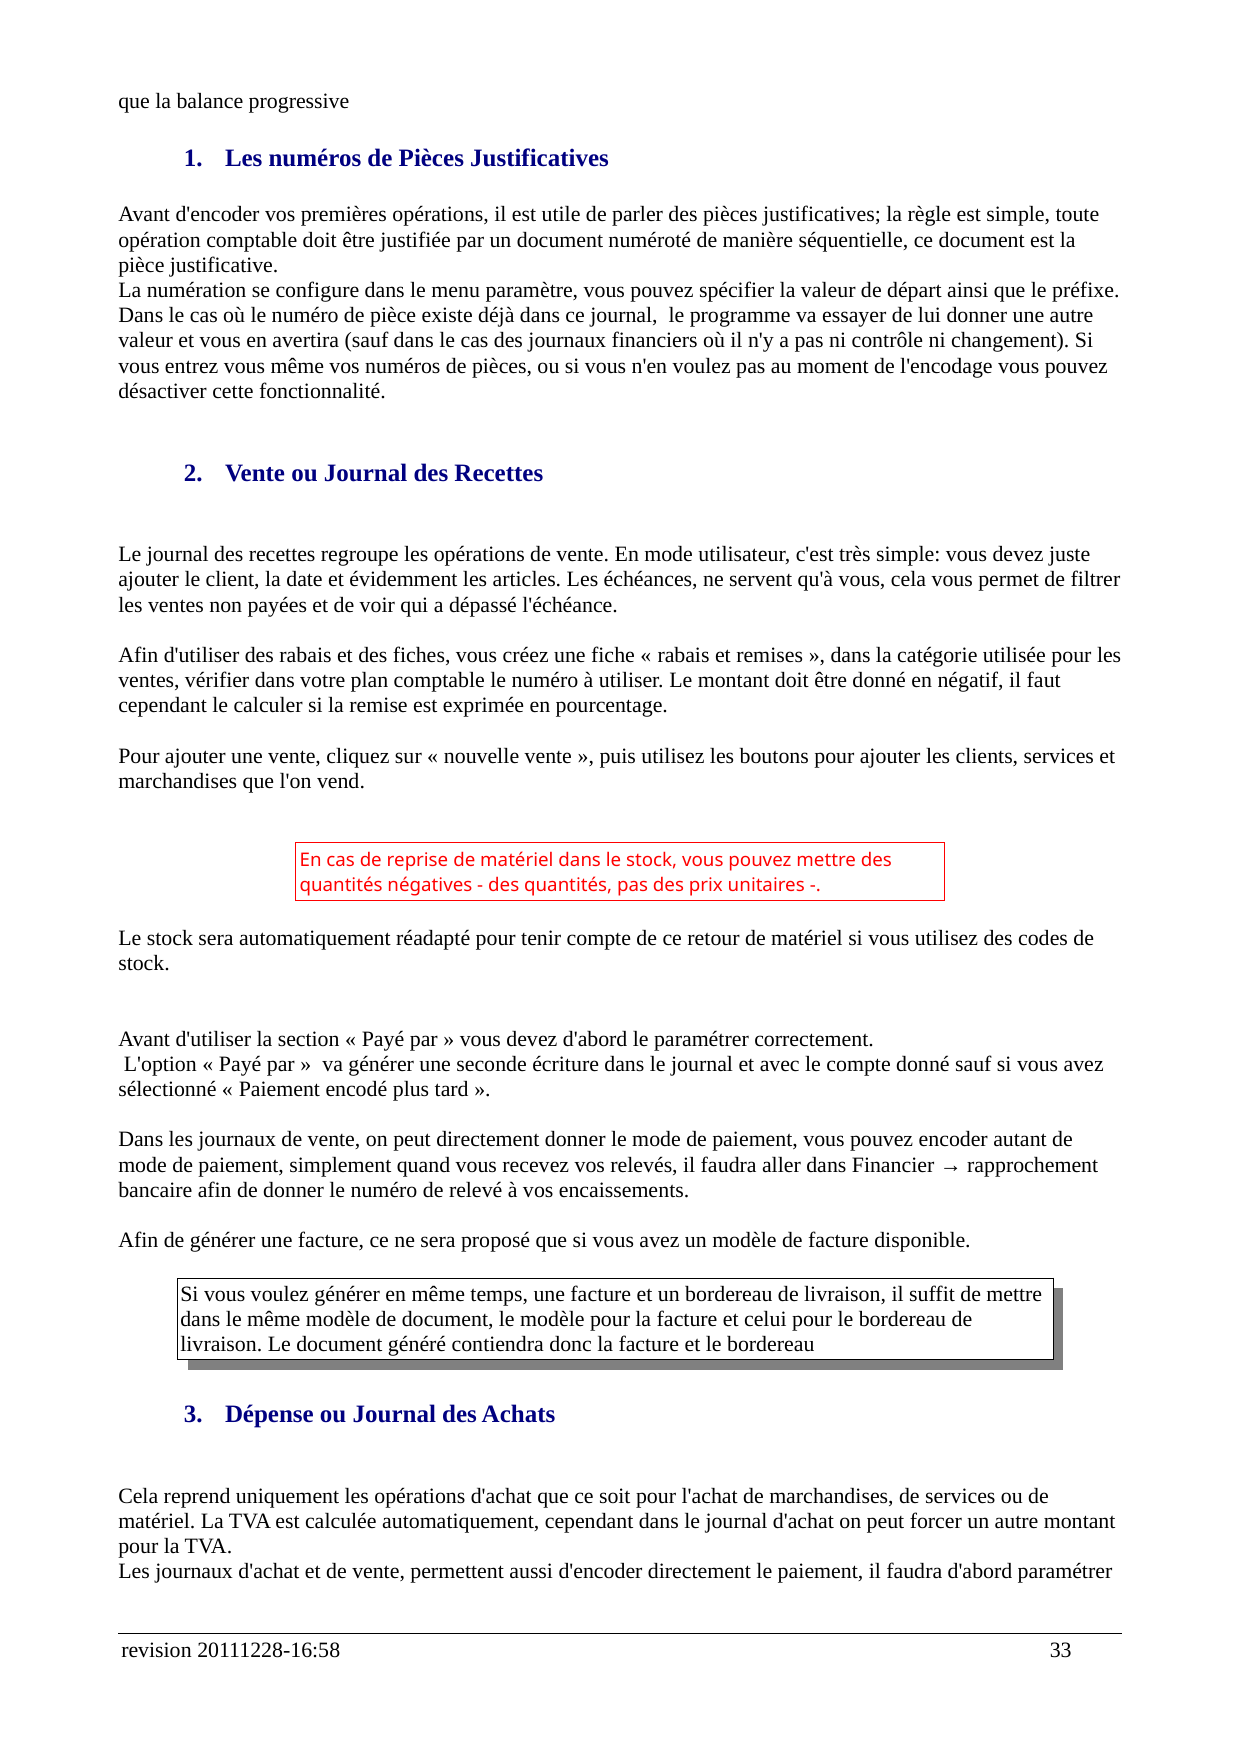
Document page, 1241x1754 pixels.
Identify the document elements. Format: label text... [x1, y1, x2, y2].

text Avant d'utiliser la section « Payé par » vous devez d'abord le paramétrer correctement. [118, 1026, 1122, 1051]
text Avant d'encoder vos premières opérations, il est utile de parler des pièces justificatives; la règle est simple, toute opération comptable doit être justifiée par un document numéroté de manière séquentielle, ce document est la pièce justificative. [118, 201, 1122, 277]
text Dans les journaux de vente, on peut directement donner le mode de paiement, vous pouvez encoder autant de mode de paiement, simplement quand vous recevez vos relevés, il faudra aller dans Financier → rapprochement bancaire afin de donner le numéro de relevé à vos encaissements. [118, 1126, 1122, 1202]
text L'option « Payé par » va générer une seconde écriture dans le journal et avec le compte donné sauf si vous avez sélectionné « Paiement encodé plus tard ». [118, 1051, 1122, 1101]
text que la balance progressive [118, 88, 1122, 114]
subtitle Dépense ou Journal des Achats [177, 1399, 1122, 1428]
subtitle Les numéros de Pièces Justificatives [177, 143, 1122, 172]
text Afin de générer une facture, ce ne sera proposé que si vous avez un modèle de facture disponible. [118, 1227, 1122, 1252]
text En cas de reprise de matériel dans le stock, vous pouvez mettre des quantités négatives - des quantités, pas des prix unitaires -. [296, 843, 944, 900]
text Le journal des recettes regroupe les opérations de vente. En mode utilisateur, c'est très simple: vous devez juste ajouter le client, la date et évidemment les articles. Les échéances, ne servent qu'à vous, cela vous permet de filtrer les ventes non payées et de voir qui a dépassé l'échéance. [118, 541, 1122, 617]
text Pour ajouter une vente, cliquez sur « nouvelle vente », puis utilisez les boutons pour ajouter les clients, services et marchandises que l'on vend. [118, 743, 1122, 793]
text La numération se configure dans le menu paramètre, vous pouvez spécifier la valeur de départ ainsi que le préfixe. Dans le cas où le numéro de pièce existe déjà dans ce journal, le programme va essayer de lui donner une autre valeur et vous en avertira (sauf dans le cas des journaux financiers où il n'y a pas ni contrôle ni changement). Si vous entrez vous même vos numéros de pièces, ou si vous n'en voulez pas au moment de l'encodage vous pouvez désactiver cette fonctionnalité. [118, 277, 1122, 403]
text Le stock sera automatiquement réadapté pour tenir compte de ce retour de matériel si vous utilisez des codes de stock. [118, 925, 1122, 975]
text Afin d'utiliser des rabais et des fiches, vous créez une fiche « rabais et remises », dans la catégorie utilisée pour les ventes, vérifier dans votre plan comptable le numéro à utiliser. Le montant doit être donné en négatif, il faut cependant le calculer si la remise est exprimée en pourcentage. [118, 642, 1122, 718]
subtitle Vente ou Journal des Recettes [177, 458, 1122, 487]
text Les journaux d'achat et de vente, permettent aussi d'encoder directement le paiement, il faudra d'abord paramétrer [118, 1558, 1122, 1584]
text Cela reprend uniquement les opérations d'achat que ce soit pour l'achat de marchandises, de services ou de matériel. La TVA est calculée automatiquement, cependant dans le journal d'achat on peut forcer un autre montant pour la TVA. [118, 1483, 1122, 1558]
text Si vous voulez générer en même temps, une facture et un bordereau de livraison, il suffit de mettre dans le même modèle de document, le modèle pour la facture et celui pour le bordereau de livraison. Le document généré contiendra donc la facture et le bordereau [178, 1279, 1052, 1359]
